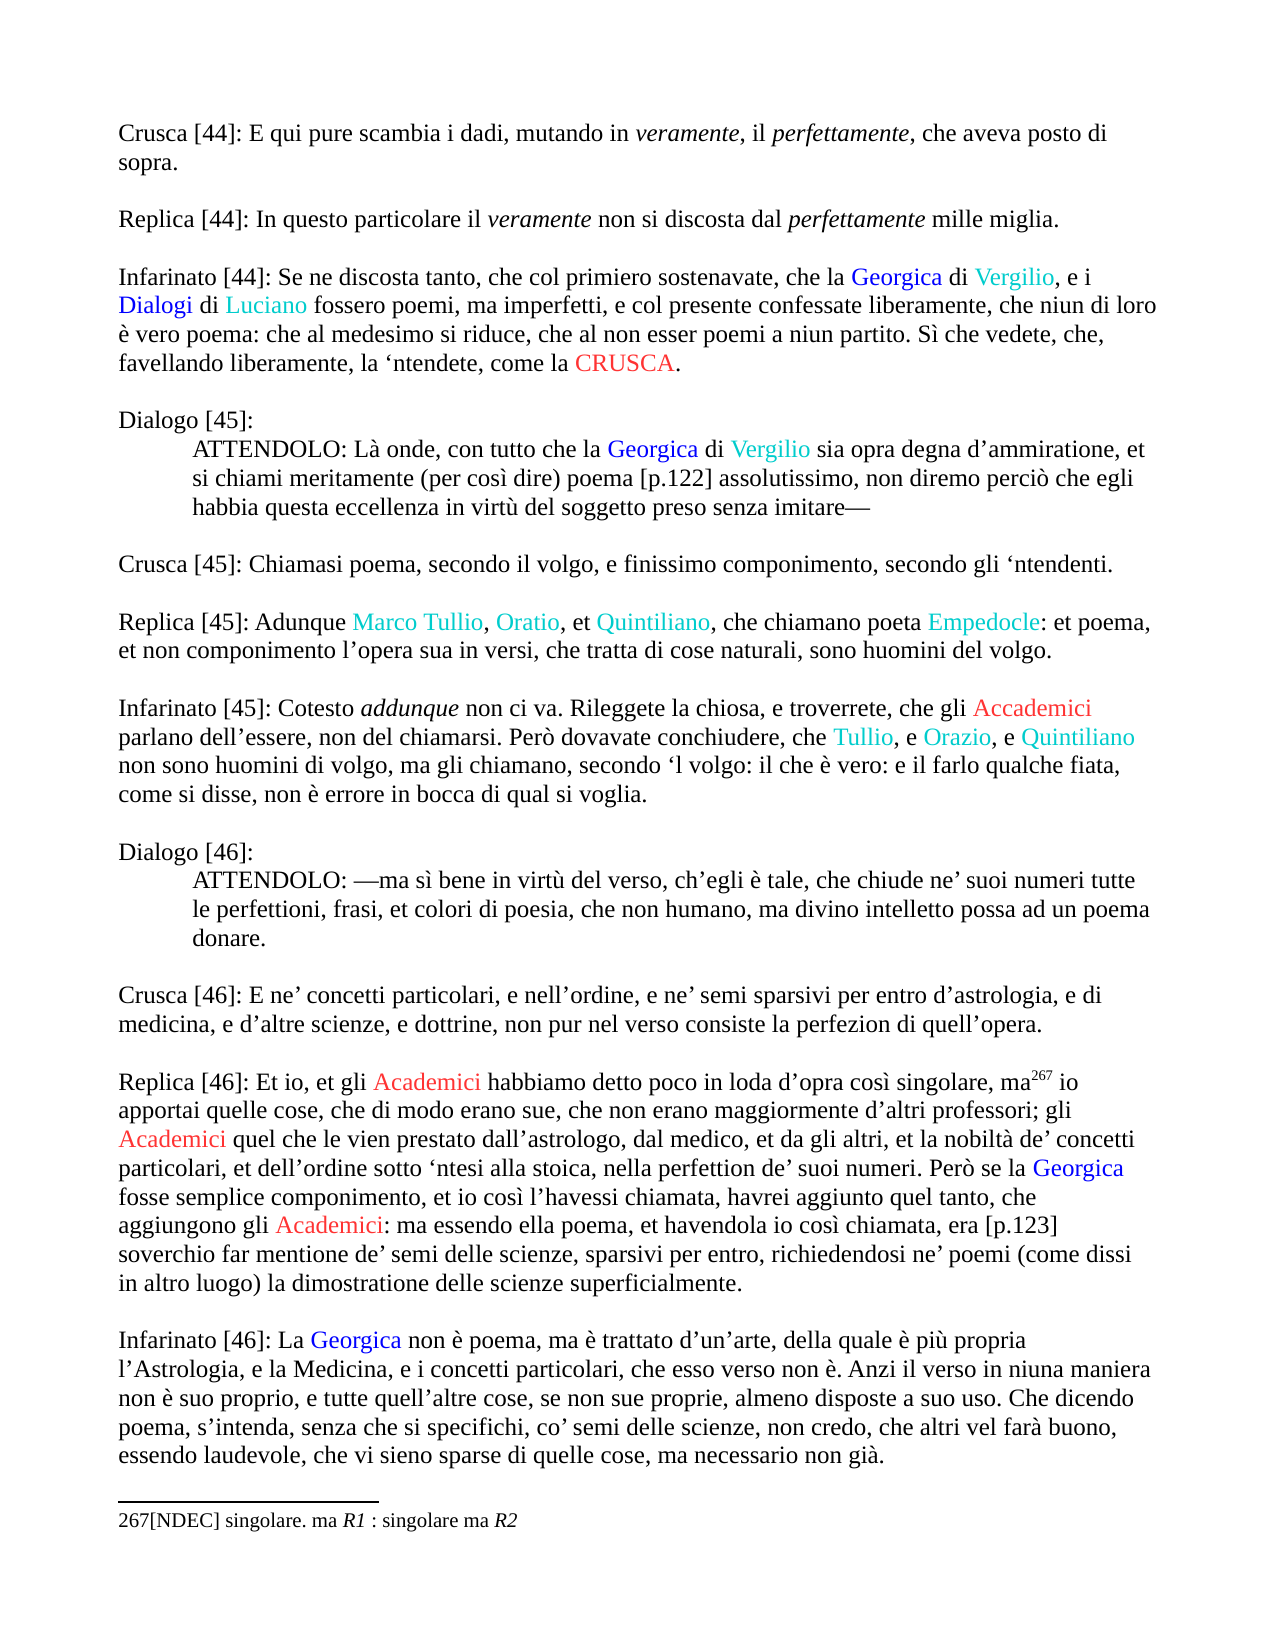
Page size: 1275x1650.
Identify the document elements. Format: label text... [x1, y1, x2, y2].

text Dialogo [45]: [118, 406, 1157, 434]
text Replica [44]: In questo particolare il veramente non si discosta dal perfettamente mille miglia. [118, 204, 1157, 233]
text Replica [46]: Et io, et gli Academici habbiamo detto poco in loda d’opra così singolare, ma io apportai quelle cose, che di modo erano sue, che non erano maggiormente d’altri professori; gli Academici quel che le vien prestato dall’astrologo, dal medico, et da gli altri, et la nobiltà de’ concetti particolari, et dell’ordine sotto ‘ntesi alla stoica, nella perfettion de’ suoi numeri. Però se la Georgica fosse semplice componimento, et io così l’havessi chiamata, havrei aggiunto quel tanto, che aggiungono gli Academici: ma essendo ella poema, et havendola io così chiamata, era [p.123] soverchio far mentione de’ semi delle scienze, sparsivi per entro, richiedendosi ne’ poemi (come dissi in altro luogo) la dimostratione delle scienze superficialmente. [118, 1067, 1157, 1297]
text Crusca [46]: E ne’ concetti particolari, e nell’ordine, e ne’ semi sparsivi per entro d’astrologia, e di medicina, e d’altre scienze, e dottrine, non pur nel verso consiste la perfezion di quell’opera. [118, 981, 1157, 1038]
text Crusca [44]: E qui pure scambia i dadi, mutando in veramente, il perfettamente, che aveva posto di sopra. [118, 118, 1157, 176]
text Dialogo [46]: [118, 837, 1157, 866]
text ATTENDOLO: —ma sì bene in virtù del verso, ch’egli è tale, che chiude ne’ suoi numeri tutte le perfettioni, frasi, et colori di poesia, che non humano, ma divino intelletto possa ad un poema donare. [192, 866, 1157, 952]
text Crusca [45]: Chiamasi poema, secondo il volgo, e finissimo componimento, secondo gli ‘ntendenti. [118, 549, 1157, 578]
text Infarinato [45]: Cotesto addunque non ci va. Rileggete la chiosa, e troverrete, che gli Accademici parlano dell’essere, non del chiamarsi. Però dovavate conchiudere, che Tullio, e Orazio, e Quintiliano non sono huomini di volgo, ma gli chiamano, secondo ‘l volgo: il che è vero: e il farlo qualche fiata, come si disse, non è errore in bocca di qual si voglia. [118, 693, 1157, 808]
text [NDEC] singolare. ma R1 : singolare ma R2 [118, 1508, 1157, 1532]
text ATTENDOLO: Là onde, con tutto che la Georgica di Vergilio sia opra degna d’ammiratione, et si chiami meritamente (per così dire) poema [p.122] assolutissimo, non diremo perciò che egli habbia questa eccellenza in virtù del soggetto preso senza imitare— [192, 434, 1157, 521]
text Replica [45]: Adunque Marco Tullio, Oratio, et Quintiliano, che chiamano poeta Empedocle: et poema, et non componimento l’opera sua in versi, che tratta di cose naturali, sono huomini del volgo. [118, 607, 1157, 664]
text Infarinato [46]: La Georgica non è poema, ma è trattato d’un’arte, della quale è più propria l’Astrologia, e la Medicina, e i concetti particolari, che esso verso non è. Anzi il verso in niuna maniera non è suo proprio, e tutte quell’altre cose, se non sue proprie, almeno disposte a suo uso. Che dicendo poema, s’intenda, senza che si specifichi, co’ semi delle scienze, non credo, che altri vel farà buono, essendo laudevole, che vi sieno sparse di quelle cose, ma necessario non già. [118, 1326, 1157, 1469]
text Infarinato [44]: Se ne discosta tanto, che col primiero sostenavate, che la Georgica di Vergilio, e i Dialogi di Luciano fossero poemi, ma imperfetti, e col presente confessate liberamente, che niun di loro è vero poema: che al medesimo si riduce, che al non esser poemi a niun partito. Sì che vedete, che, favellando liberamente, la ‘ntendete, come la CRUSCA. [118, 262, 1157, 377]
